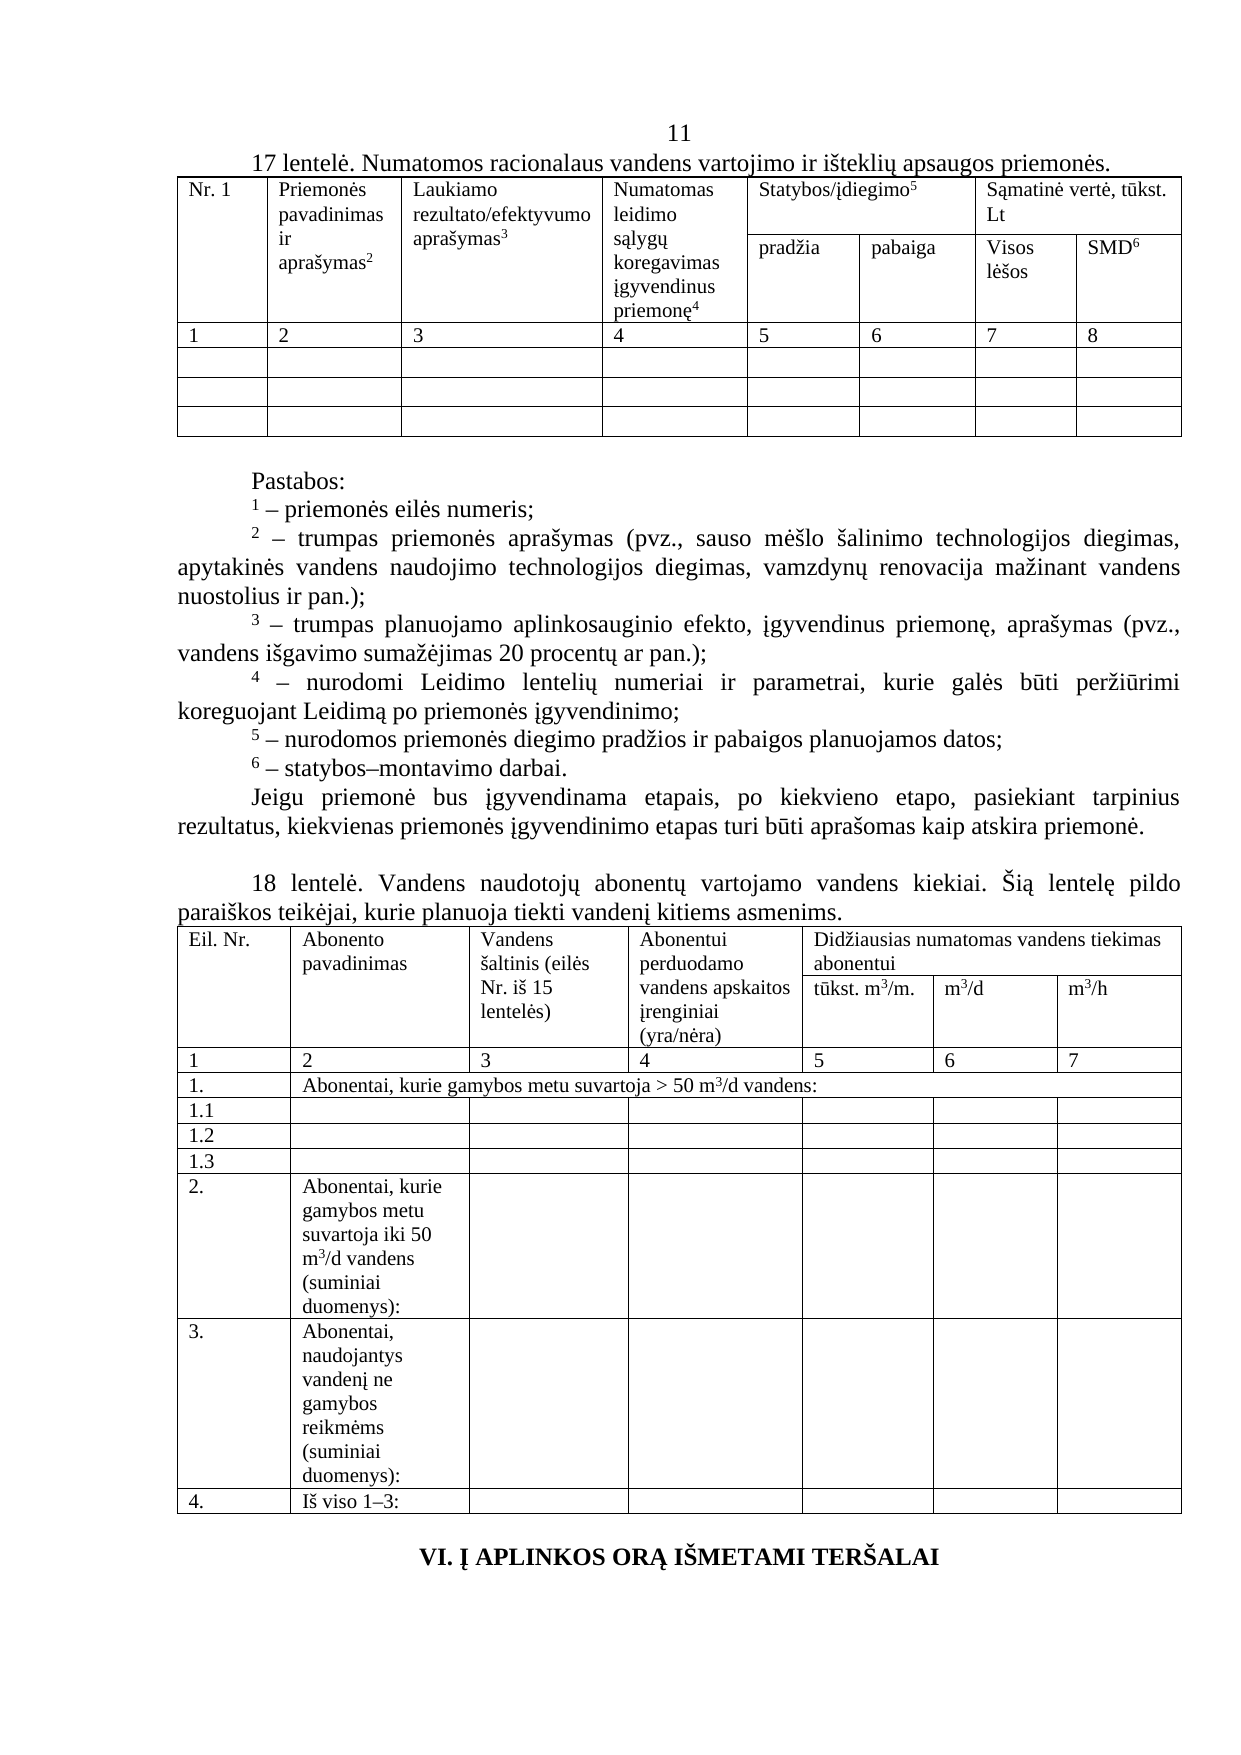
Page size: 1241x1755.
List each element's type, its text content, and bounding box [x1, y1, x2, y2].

table_cell [291, 1149, 469, 1173]
table_cell 5 [803, 1048, 933, 1072]
text 6 – statybos–montavimo darbai. [177, 753, 1181, 782]
table_cell [629, 1489, 802, 1513]
table_cell [1058, 1098, 1181, 1122]
table_cell [402, 348, 602, 377]
table_cell 3 [470, 1048, 628, 1072]
table_cell 5 [748, 323, 859, 347]
table_cell 4. [178, 1489, 290, 1513]
table_header Eil. Nr. [178, 927, 290, 1047]
table_cell [1077, 407, 1181, 436]
text 1 – priemonės eilės numeris; [177, 494, 1181, 523]
text 2 – trumpas priemonės aprašymas (pvz., sauso mėšlo šalinimo technologijos diegimas, apytakinės vandens naudojimo technologijos diegimas, vamzdynų renovacija mažinant vandens nuostolius ir pan.); [177, 523, 1181, 609]
table_cell [934, 1149, 1057, 1173]
table_cell 2 [291, 1048, 469, 1072]
table_cell 1. [178, 1073, 290, 1097]
table_cell [803, 1149, 933, 1173]
table_cell [268, 407, 401, 436]
table_header Abonentui perduodamo vandens apskaitos įrenginiai (yra/nėra) [629, 927, 802, 1047]
table_header Statybos/įdiegimo5 [748, 178, 975, 234]
table_cell 1.3 [178, 1149, 290, 1173]
table_cell [748, 407, 859, 436]
table_cell [268, 378, 401, 406]
table_cell m3/h [1058, 976, 1181, 1047]
table_header Abonento pavadinimas [291, 927, 469, 1047]
table_cell 3 [402, 323, 602, 347]
table_cell 6 [934, 1048, 1057, 1072]
table_cell [470, 1489, 628, 1513]
table_header Numatomas leidimo sąlygų koregavimas įgyvendinus priemonę4 [603, 178, 747, 322]
text 3 – trumpas planuojamo aplinkosauginio efekto, įgyvendinus priemonę, aprašymas (pvz., vandens išgavimo sumažėjimas 20 procentų ar pan.); [177, 609, 1181, 667]
table_header Laukiamo rezultato/efektyvumo aprašymas3 [402, 178, 602, 322]
table_cell [976, 407, 1076, 436]
table_cell [402, 407, 602, 436]
table_cell [976, 348, 1076, 377]
table_cell SMD6 [1077, 235, 1181, 322]
table_cell [803, 1174, 933, 1318]
table_cell [1058, 1489, 1181, 1513]
table_cell 7 [976, 323, 1076, 347]
table_cell [934, 1174, 1057, 1318]
table_cell [1077, 348, 1181, 377]
table_cell [1058, 1149, 1181, 1173]
table_cell [1058, 1174, 1181, 1318]
table_cell [934, 1124, 1057, 1147]
table_cell [629, 1319, 802, 1487]
table_cell [803, 1489, 933, 1513]
table_cell 7 [1058, 1048, 1181, 1072]
table_cell 4 [629, 1048, 802, 1072]
table_header Didžiausias numatomas vandens tiekimas abonentui [803, 927, 1181, 975]
table_cell [803, 1124, 933, 1147]
table_header Sąmatinė vertė, tūkst. Lt [976, 178, 1181, 234]
table_cell 4 [603, 323, 747, 347]
table_cell [402, 378, 602, 406]
table_cell [1077, 378, 1181, 406]
table_cell [860, 378, 975, 406]
table_cell [803, 1098, 933, 1122]
table_cell Abonentai, kurie gamybos metu suvartoja > 50 m3/d vandens: [291, 1073, 1181, 1097]
table_cell [934, 1098, 1057, 1122]
table_cell [470, 1098, 628, 1122]
table_cell [603, 407, 747, 436]
table_cell Visos lėšos [976, 235, 1076, 322]
table_cell [629, 1174, 802, 1318]
table_cell [629, 1098, 802, 1122]
table_header Nr. 1 [178, 178, 267, 322]
table_cell [178, 378, 267, 406]
text Pastabos: [177, 466, 1181, 494]
table_cell [268, 348, 401, 377]
table_cell 8 [1077, 323, 1181, 347]
table_cell [470, 1174, 628, 1318]
table_cell [860, 407, 975, 436]
table_cell Abonentai, naudojantys vandenį ne gamybos reikmėms (suminiai duomenys): [291, 1319, 469, 1487]
table_cell pabaiga [860, 235, 975, 322]
table_cell [291, 1124, 469, 1147]
text Jeigu priemonė bus įgyvendinama etapais, po kiekvieno etapo, pasiekiant tarpinius rezultatus, kiekvienas priemonės įgyvendinimo etapas turi būti aprašomas kaip atskira priemonė. [177, 782, 1181, 839]
text 5 – nurodomos priemonės diegimo pradžios ir pabaigos planuojamos datos; [177, 724, 1181, 753]
table_cell [976, 378, 1076, 406]
table_cell [470, 1124, 628, 1147]
table_cell [470, 1149, 628, 1173]
table_cell tūkst. m3/m. [803, 976, 933, 1047]
table_cell Iš viso 1–3: [291, 1489, 469, 1513]
table_cell [803, 1319, 933, 1487]
table_header Priemonės pavadinimas ir aprašymas2 [268, 178, 401, 322]
text VI. Į APLINKOS ORĄ IŠMETAMI TERŠALAI [177, 1542, 1181, 1571]
table_cell [860, 348, 975, 377]
text 17 lentelė. Numatomos racionalaus vandens vartojimo ir išteklių apsaugos priemonės. [177, 148, 1181, 176]
table_cell 1.1 [178, 1098, 290, 1122]
table_cell [748, 378, 859, 406]
table_cell [934, 1489, 1057, 1513]
text 18 lentelė. Vandens naudotojų abonentų vartojamo vandens kiekiai. Šią lentelę pildo paraiškos teikėjai, kurie planuoja tiekti vandenį kitiems asmenims. [177, 868, 1181, 926]
table_cell 6 [860, 323, 975, 347]
table_cell 1.2 [178, 1124, 290, 1147]
table_cell pradžia [748, 235, 859, 322]
table_cell [470, 1319, 628, 1487]
table_cell [629, 1149, 802, 1173]
table_cell [1058, 1124, 1181, 1147]
table_cell [603, 378, 747, 406]
table_header Vandens šaltinis (eilės Nr. iš 15 lentelės) [470, 927, 628, 1047]
table_cell 1 [178, 1048, 290, 1072]
table_cell [603, 348, 747, 377]
table_cell [291, 1098, 469, 1122]
table_cell 3. [178, 1319, 290, 1487]
table_cell 2. [178, 1174, 290, 1318]
table_cell Abonentai, kurie gamybos metu suvartoja iki 50 m3/d vandens (suminiai duomenys): [291, 1174, 469, 1318]
table_cell m3/d [934, 976, 1057, 1047]
table_cell [1058, 1319, 1181, 1487]
table_cell [629, 1124, 802, 1147]
table_cell [178, 407, 267, 436]
text 4 – nurodomi Leidimo lentelių numeriai ir parametrai, kurie galės būti peržiūrimi koreguojant Leidimą po priemonės įgyvendinimo; [177, 667, 1181, 724]
table_cell [934, 1319, 1057, 1487]
table_cell [748, 348, 859, 377]
table_cell 1 [178, 323, 267, 347]
table_cell [178, 348, 267, 377]
table_cell 2 [268, 323, 401, 347]
